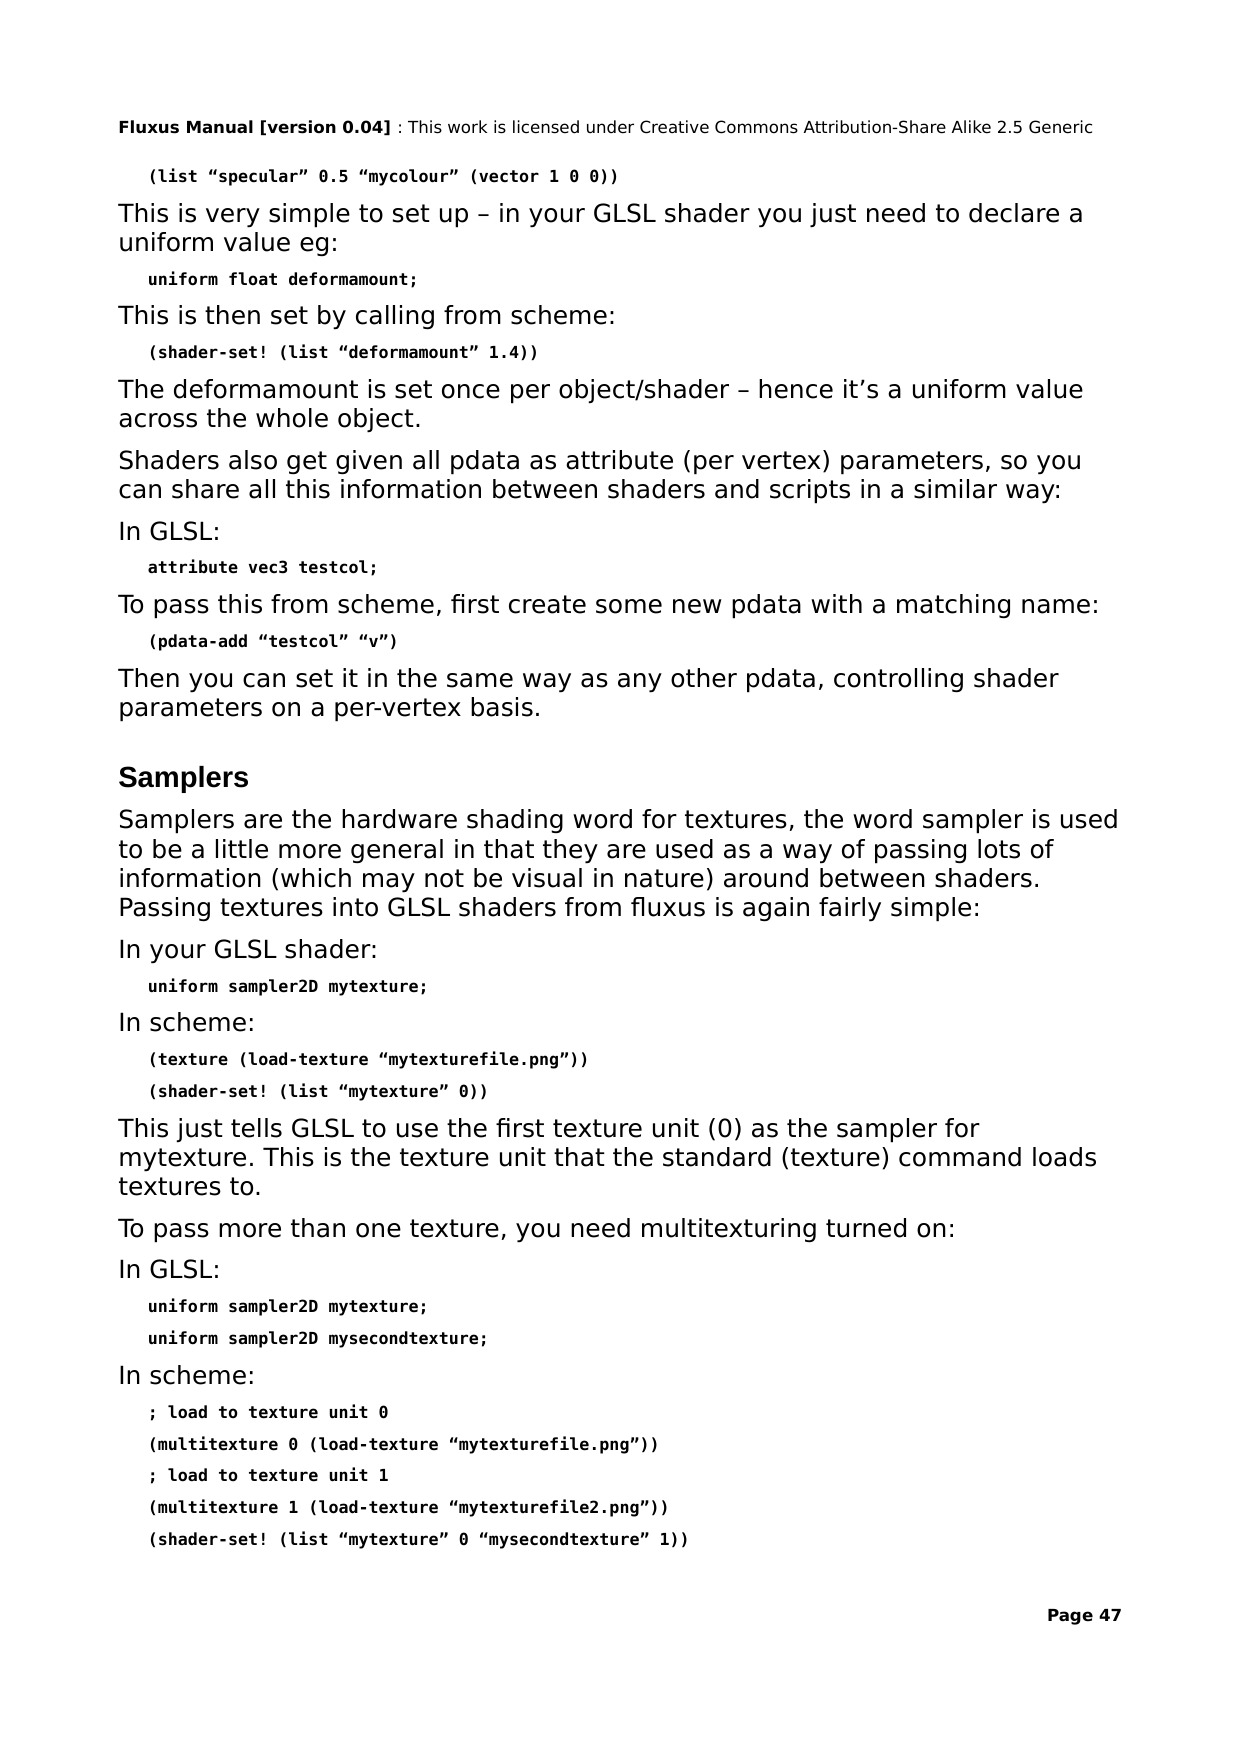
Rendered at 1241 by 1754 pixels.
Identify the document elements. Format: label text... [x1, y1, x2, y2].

text Shaders also get given all pdata as attribute (per vertex) parameters, so you can share all this information between shaders and scripts in a similar way: [118, 446, 1122, 504]
text In scheme: [118, 1008, 1122, 1038]
text To pass this from scheme, first create some new pdata with a matching name: [118, 590, 1122, 619]
text Then you can set it in the same way as any other pdata, controlling shader parameters on a per-vertex basis. [118, 664, 1122, 722]
text uniform sampler2D mytexture; [148, 1297, 1122, 1317]
text uniform sampler2D mysecondtexture; [148, 1329, 1122, 1348]
text ; load to texture unit 0 [148, 1403, 1122, 1422]
text uniform float deformamount; [148, 270, 1122, 289]
text Samplers are the hardware shading word for textures, the word sampler is used to be a little more general in that they are used as a way of passing lots of information (which may not be visual in nature) around between shaders. Passing textures into GLSL shaders from fluxus is again fairly simple: [118, 806, 1122, 922]
text (multitexture 1 (load-texture “mytexturefile2.png”)) [148, 1498, 1122, 1518]
text In scheme: [118, 1361, 1122, 1390]
subtitle Samplers [118, 760, 1122, 793]
text (list “specular” 0.5 “mycolour” (vector 1 0 0)) [148, 167, 1122, 186]
text (shader-set! (list “deformamount” 1.4)) [148, 343, 1122, 363]
text (texture (load-texture “mytexturefile.png”)) [148, 1050, 1122, 1069]
text attribute vec3 testcol; [148, 558, 1122, 578]
text (shader-set! (list “mytexture” 0 “mysecondtexture” 1)) [148, 1530, 1122, 1549]
text (shader-set! (list “mytexture” 0)) [148, 1082, 1122, 1101]
text (multitexture 0 (load-texture “mytexturefile.png”)) [148, 1434, 1122, 1454]
text uniform sampler2D mytexture; [148, 977, 1122, 996]
text In GLSL: [118, 517, 1122, 546]
text In GLSL: [118, 1256, 1122, 1285]
text ; load to texture unit 1 [148, 1466, 1122, 1486]
text (pdata-add “testcol” “v”) [148, 632, 1122, 651]
text This is very simple to set up – in your GLSL shader you just need to declare a uniform value eg: [118, 199, 1122, 257]
text The deformamount is set once per object/shader – hence it’s a uniform value across the whole object. [118, 375, 1122, 433]
text In your GLSL shader: [118, 935, 1122, 964]
text This is then set by calling from scheme: [118, 302, 1122, 331]
text This just tells GLSL to use the first texture unit (0) as the sampler for mytexture. This is the texture unit that the standard (texture) command loads textures to. [118, 1114, 1122, 1201]
text To pass more than one texture, you need multitexturing turned on: [118, 1214, 1122, 1243]
